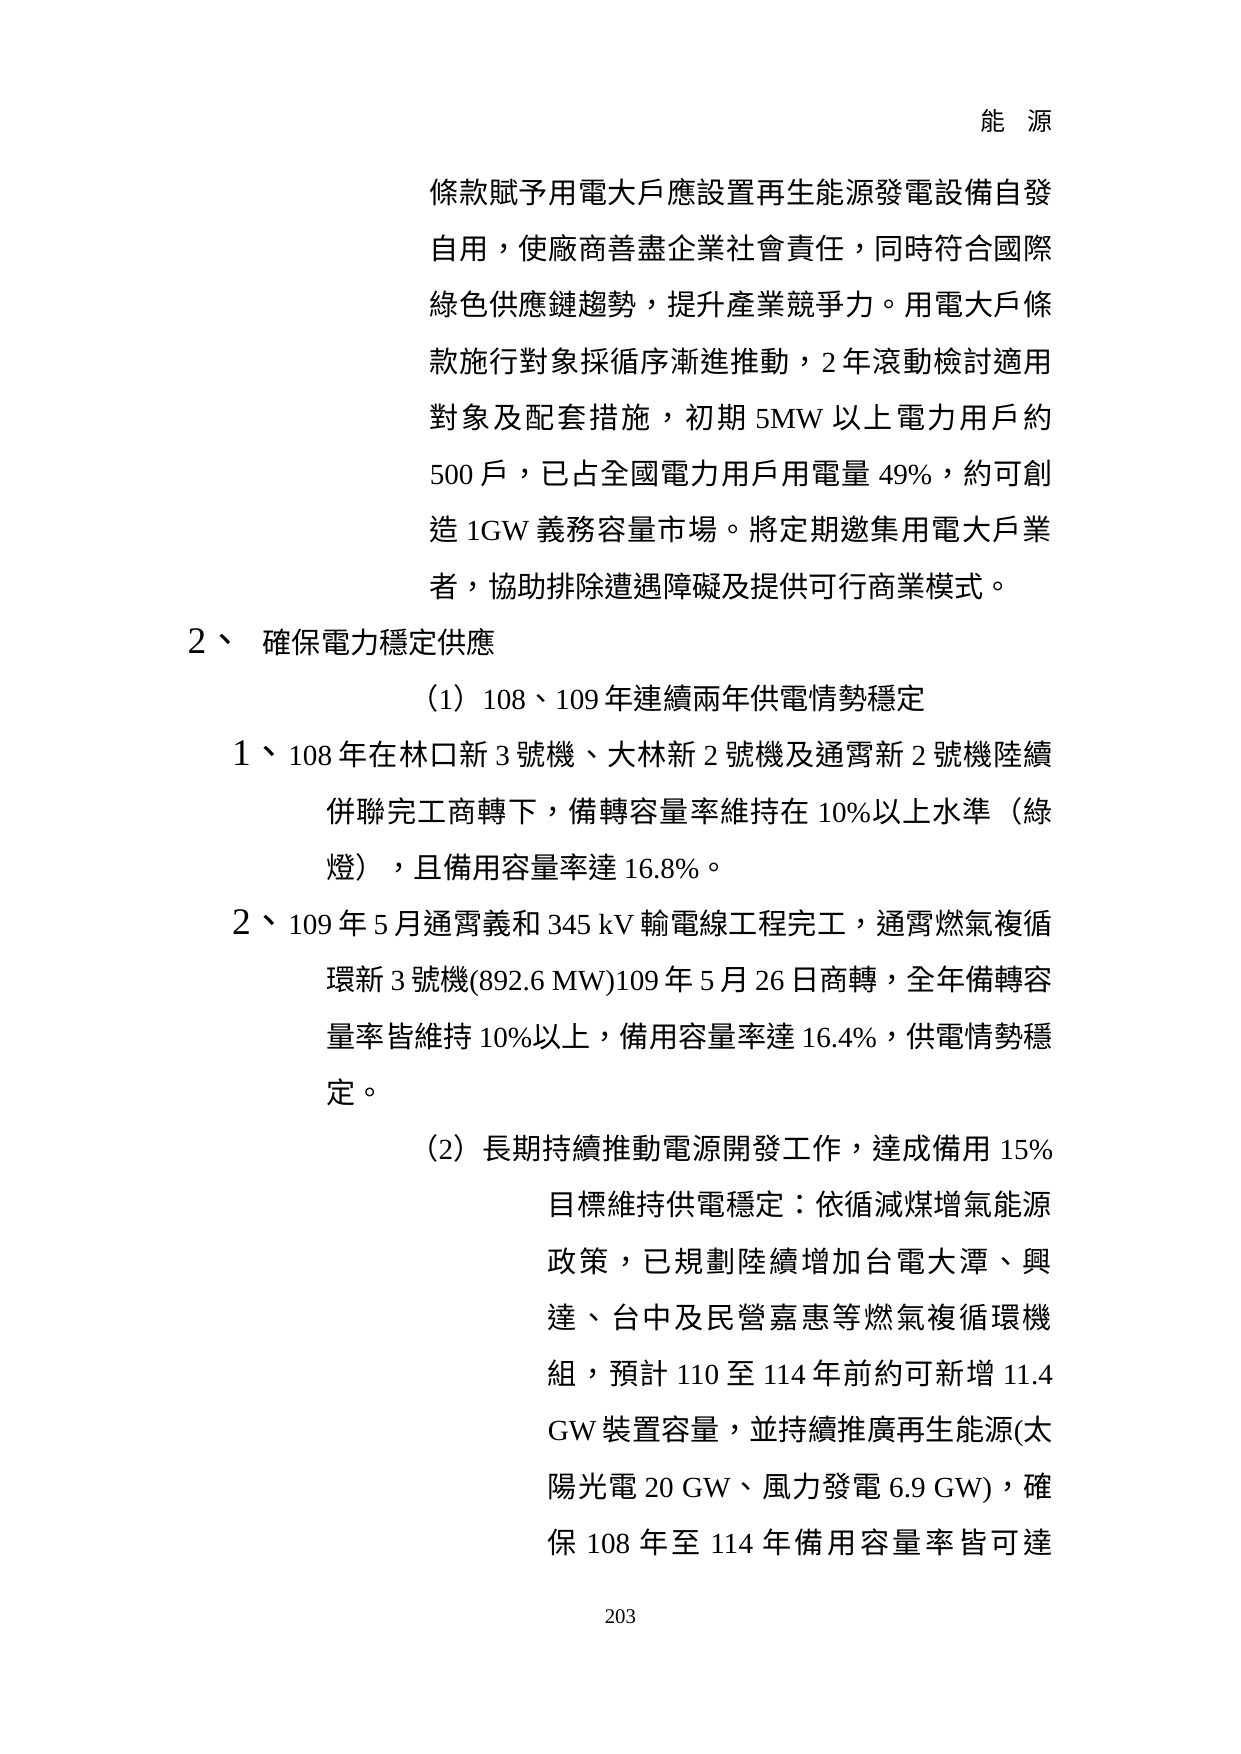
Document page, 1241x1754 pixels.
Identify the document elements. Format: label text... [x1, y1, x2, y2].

list 108、109年連續兩年供電情勢穩定 [409, 664, 1053, 721]
list 108年在林口新3號機、大林新2號機及通霄新2號機陸續併聯完工商轉下，備轉容量率維持在10%以上水準（綠燈），且備用容量率達16.8%。 [232, 721, 1053, 889]
list 條款賦予用電大戶應設置再生能源發電設備自發自用，使廠商善盡企業社會責任，同時符合國際綠色供應鏈趨勢，提升產業競爭力。用電大戶條款施行對象採循序漸進推動，2年滾動檢討適用對象及配套措施，初期5MW以上電力用戶約500戶，已占全國電力用戶用電量49%，約可創造1GW義務容量市場。將定期邀集用電大戶業者，協助排除遭遇障礙及提供可行商業模式。 [335, 158, 1053, 608]
list 確保電力穩定供應 [187, 608, 1053, 664]
list 長期持續推動電源開發工作，達成備用15%目標維持供電穩定：依循減煤增氣能源政策，已規劃陸續增加台電大潭、興達、台中及民營嘉惠等燃氣複循環機組，預計110至114年前約可新增11.4 GW裝置容量，並持續推廣再生能源(太陽光電20 GW、風力發電6.9 GW)，確保108年至114年備用容量率皆可達 [409, 1114, 1053, 1564]
list 109年5月通霄義和345 kV輸電線工程完工，通霄燃氣複循環新3號機(892.6 MW)109年5月26日商轉，全年備轉容量率皆維持10%以上，備用容量率達16.4%，供電情勢穩定。 [232, 889, 1053, 1114]
